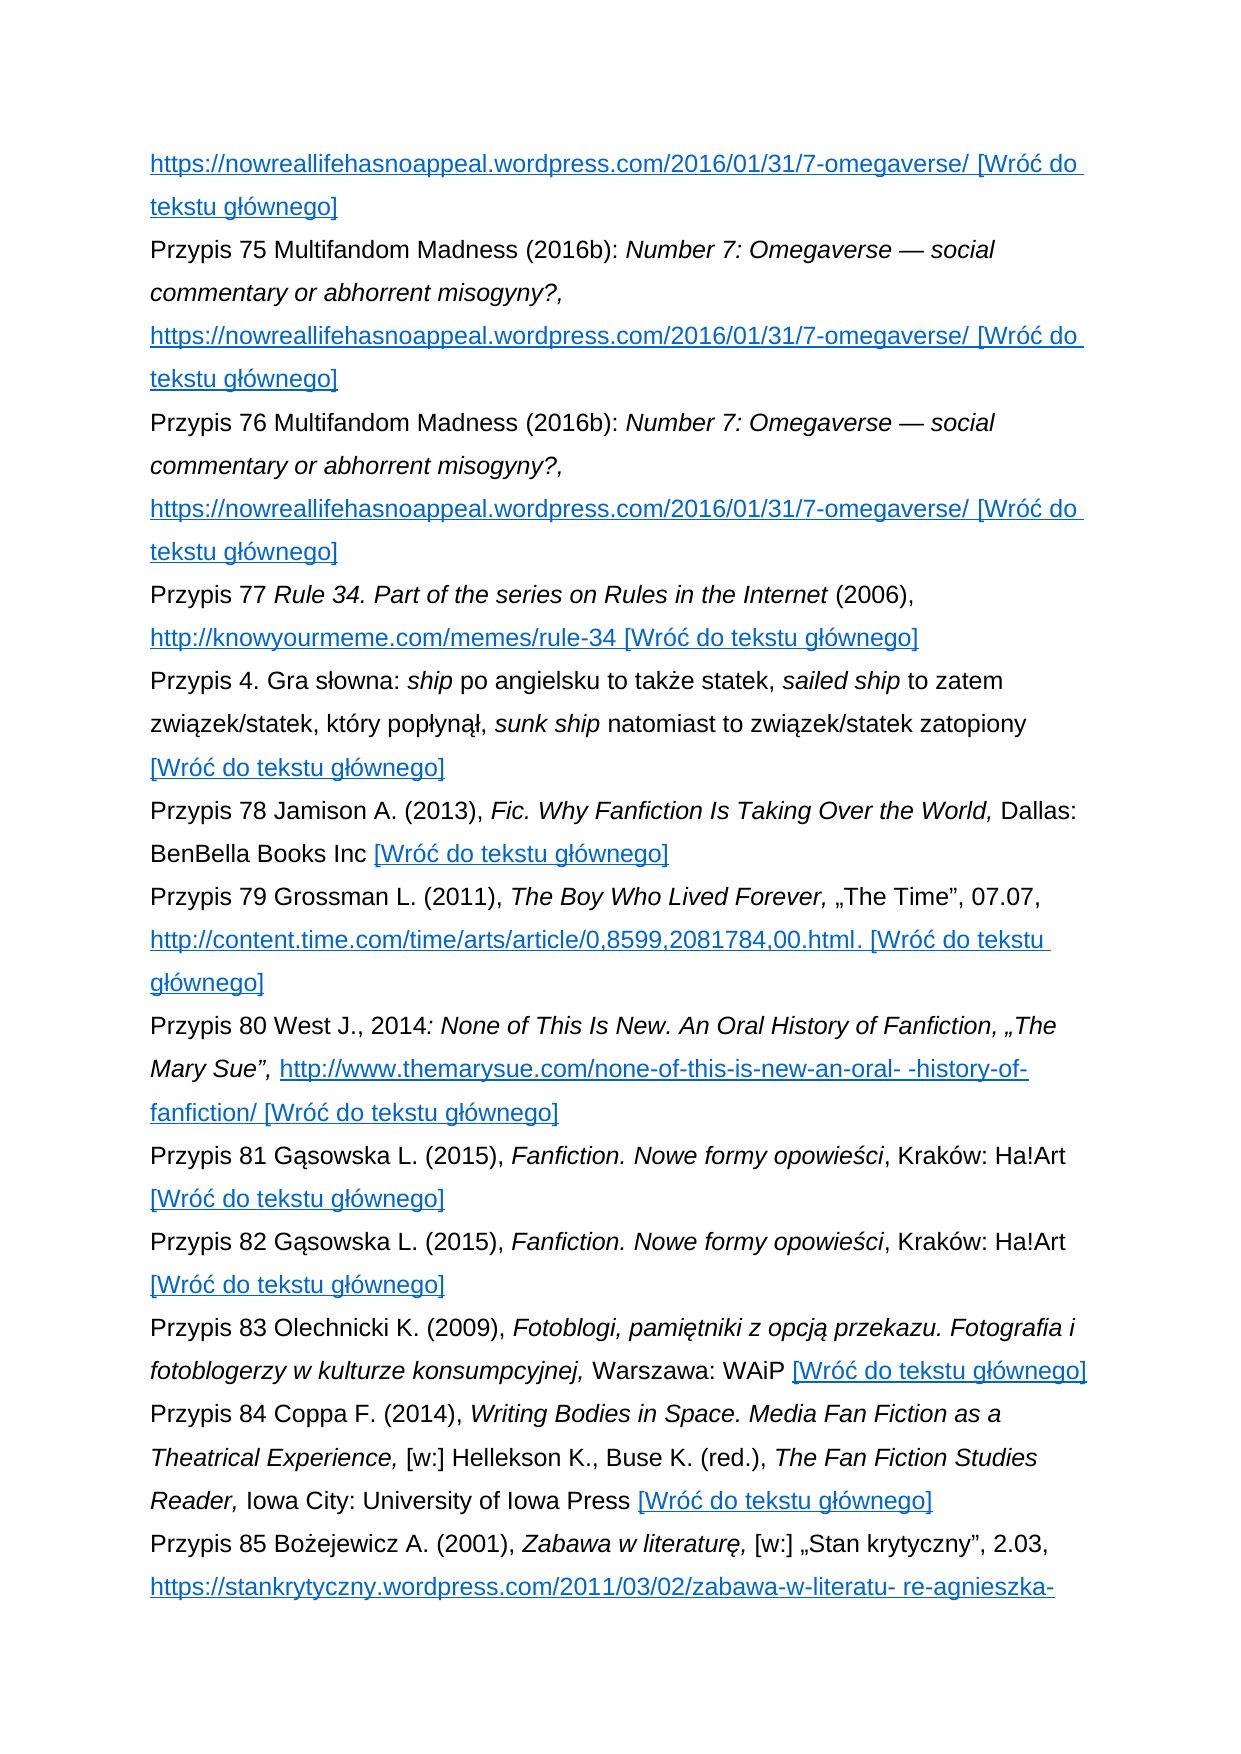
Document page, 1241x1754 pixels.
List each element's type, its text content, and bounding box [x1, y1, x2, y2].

text Przypis 75 Multifandom Madness (2016b): Number 7: Omegaverse — social commentary or abhorrent misogyny?, https://nowreallifehasnoappeal.wordpress.com/2016/01/31/7-omegaverse/ [Wróć do tekstu głównego] Przypis 76 Multifandom Madness (2016b): Number 7: Omegaverse — social commentary or abhorrent misogyny?, https://nowreallifehasnoappeal.wordpress.com/2016/01/31/7-omegaverse/ [Wróć do tekstu głównego] [150, 235, 1090, 566]
text Przypis 84 Coppa F. (2014), Writing Bodies in Space. Media Fan Fiction as a Theatrical Experience, [w:] Hellekson K., Buse K. (red.), The Fan Fiction Studies Reader, Iowa City: University of Iowa Press [Wróć do tekstu głównego] [150, 1399, 1090, 1514]
text https://nowreallifehasnoappeal.wordpress.com/2016/01/31/7-omegaverse/ [Wróć do tekstu głównego] [150, 149, 1090, 221]
text Przypis 85 Bożejewicz A. (2001), Zabawa w literaturę, [w:] „Stan krytyczny”, 2.03, https://stankrytyczny.wordpress.com/2011/03/02/zabawa-w-literatu- re-agnieszka- [150, 1529, 1090, 1601]
text [Wróć do tekstu głównego] [150, 1270, 1090, 1299]
text Przypis 81 Gąsowska L. (2015), Fanfiction. Nowe formy opowieści, Kraków: Ha!Art [150, 1141, 1090, 1169]
text [Wróć do tekstu głównego] [150, 1184, 1090, 1213]
text Przypis 79 Grossman L. (2011), The Boy Who Lived Forever, „The Time”, 07.07, http://content.time.com/time/arts/article/0,8599,2081784,00.html. [Wróć do tekstu głównego] Przypis 80 West J., 2014: None of This Is New. An Oral History of Fanfiction, „The Mary Sue”, http://www.themarysue.com/none-of-this-is-new-an-oral- -history-of-fanfiction/ [Wróć do tekstu głównego] [150, 882, 1090, 1126]
text Przypis 83 Olechnicki K. (2009), Fotoblogi, pamiętniki z opcją przekazu. Fotografia i fotoblogerzy w kulturze konsumpcyjnej, Warszawa: WAiP [Wróć do tekstu głównego] [150, 1313, 1090, 1385]
text Przypis 82 Gąsowska L. (2015), Fanfiction. Nowe formy opowieści, Kraków: Ha!Art [150, 1227, 1090, 1256]
text Przypis 77 Rule 34. Part of the series on Rules in the Internet (2006), http://knowyourmeme.com/memes/rule-34 [Wróć do tekstu głównego] [150, 580, 1090, 652]
text Przypis 4. Gra słowna: ship po angielsku to także statek, sailed ship to zatem związek/statek, który popłynął, sunk ship natomiast to związek/statek zatopiony [Wróć do tekstu głównego] [150, 666, 1090, 781]
text Przypis 78 Jamison A. (2013), Fic. Why Fanfiction Is Taking Over the World, Dallas: BenBella Books Inc [Wróć do tekstu głównego] [150, 796, 1090, 868]
